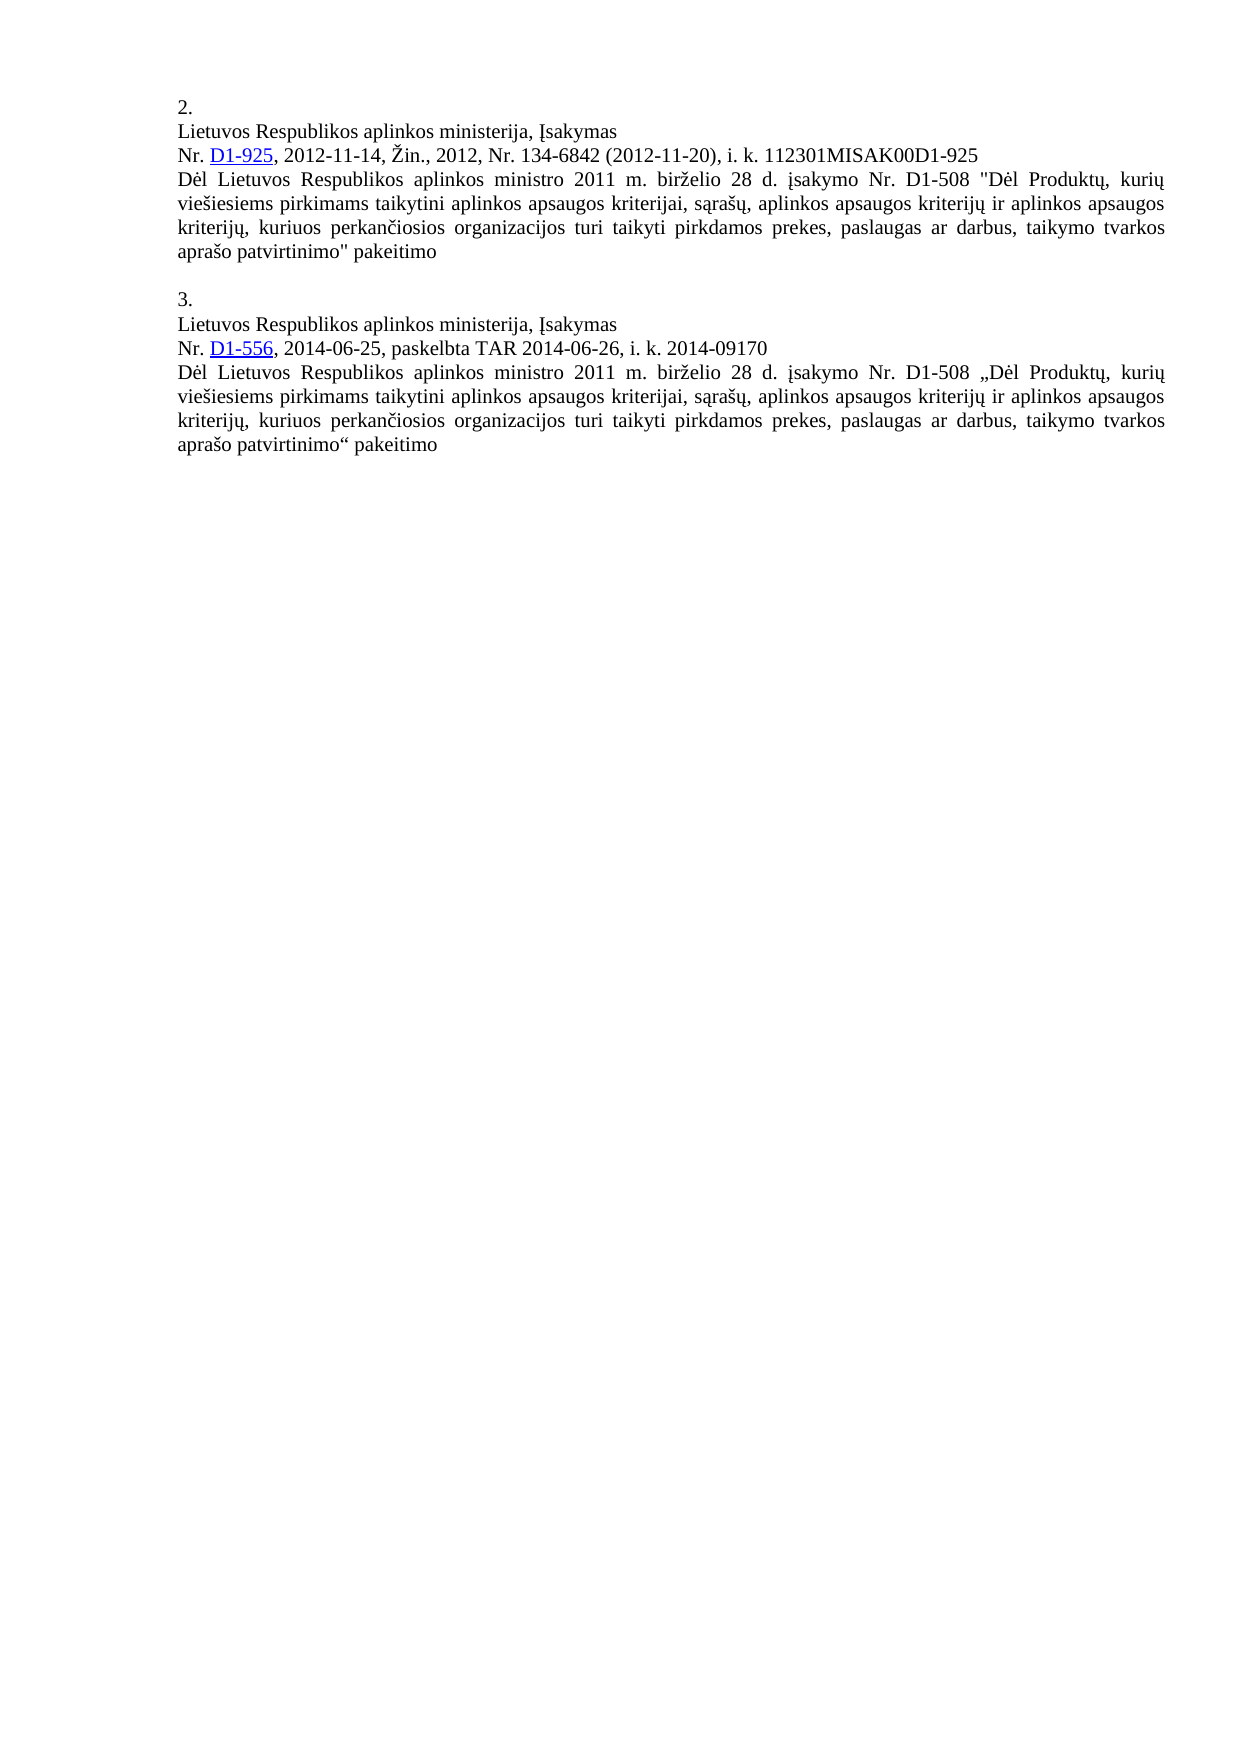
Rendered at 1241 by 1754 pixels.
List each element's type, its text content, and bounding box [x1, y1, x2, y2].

text Dėl Lietuvos Respublikos aplinkos ministro 2011 m. birželio 28 d. įsakymo Nr. D1-508 „Dėl Produktų, kurių viešiesiems pirkimams taikytini aplinkos apsaugos kriterijai, sąrašų, aplinkos apsaugos kriterijų ir aplinkos apsaugos kriterijų, kuriuos perkančiosios organizacijos turi taikyti pirkdamos prekes, paslaugas ar darbus, taikymo tvarkos aprašo patvirtinimo“ pakeitimo [177, 359, 1166, 456]
text Dėl Lietuvos Respublikos aplinkos ministro 2011 m. birželio 28 d. įsakymo Nr. D1-508 "Dėl Produktų, kurių viešiesiems pirkimams taikytini aplinkos apsaugos kriterijai, sąrašų, aplinkos apsaugos kriterijų ir aplinkos apsaugos kriterijų, kuriuos perkančiosios organizacijos turi taikyti pirkdamos prekes, paslaugas ar darbus, taikymo tvarkos aprašo patvirtinimo" pakeitimo [177, 167, 1166, 263]
text Nr. D1-556, 2014-06-25, paskelbta TAR 2014-06-26, i. k. 2014-09170 [177, 336, 1166, 359]
text 3. [177, 287, 1166, 311]
text Nr. D1-925, 2012-11-14, Žin., 2012, Nr. 134-6842 (2012-11-20), i. k. 112301MISAK00D1-925 [177, 143, 1166, 167]
text 2. [177, 95, 1166, 119]
text Lietuvos Respublikos aplinkos ministerija, Įsakymas [177, 311, 1166, 336]
text Lietuvos Respublikos aplinkos ministerija, Įsakymas [177, 119, 1166, 143]
